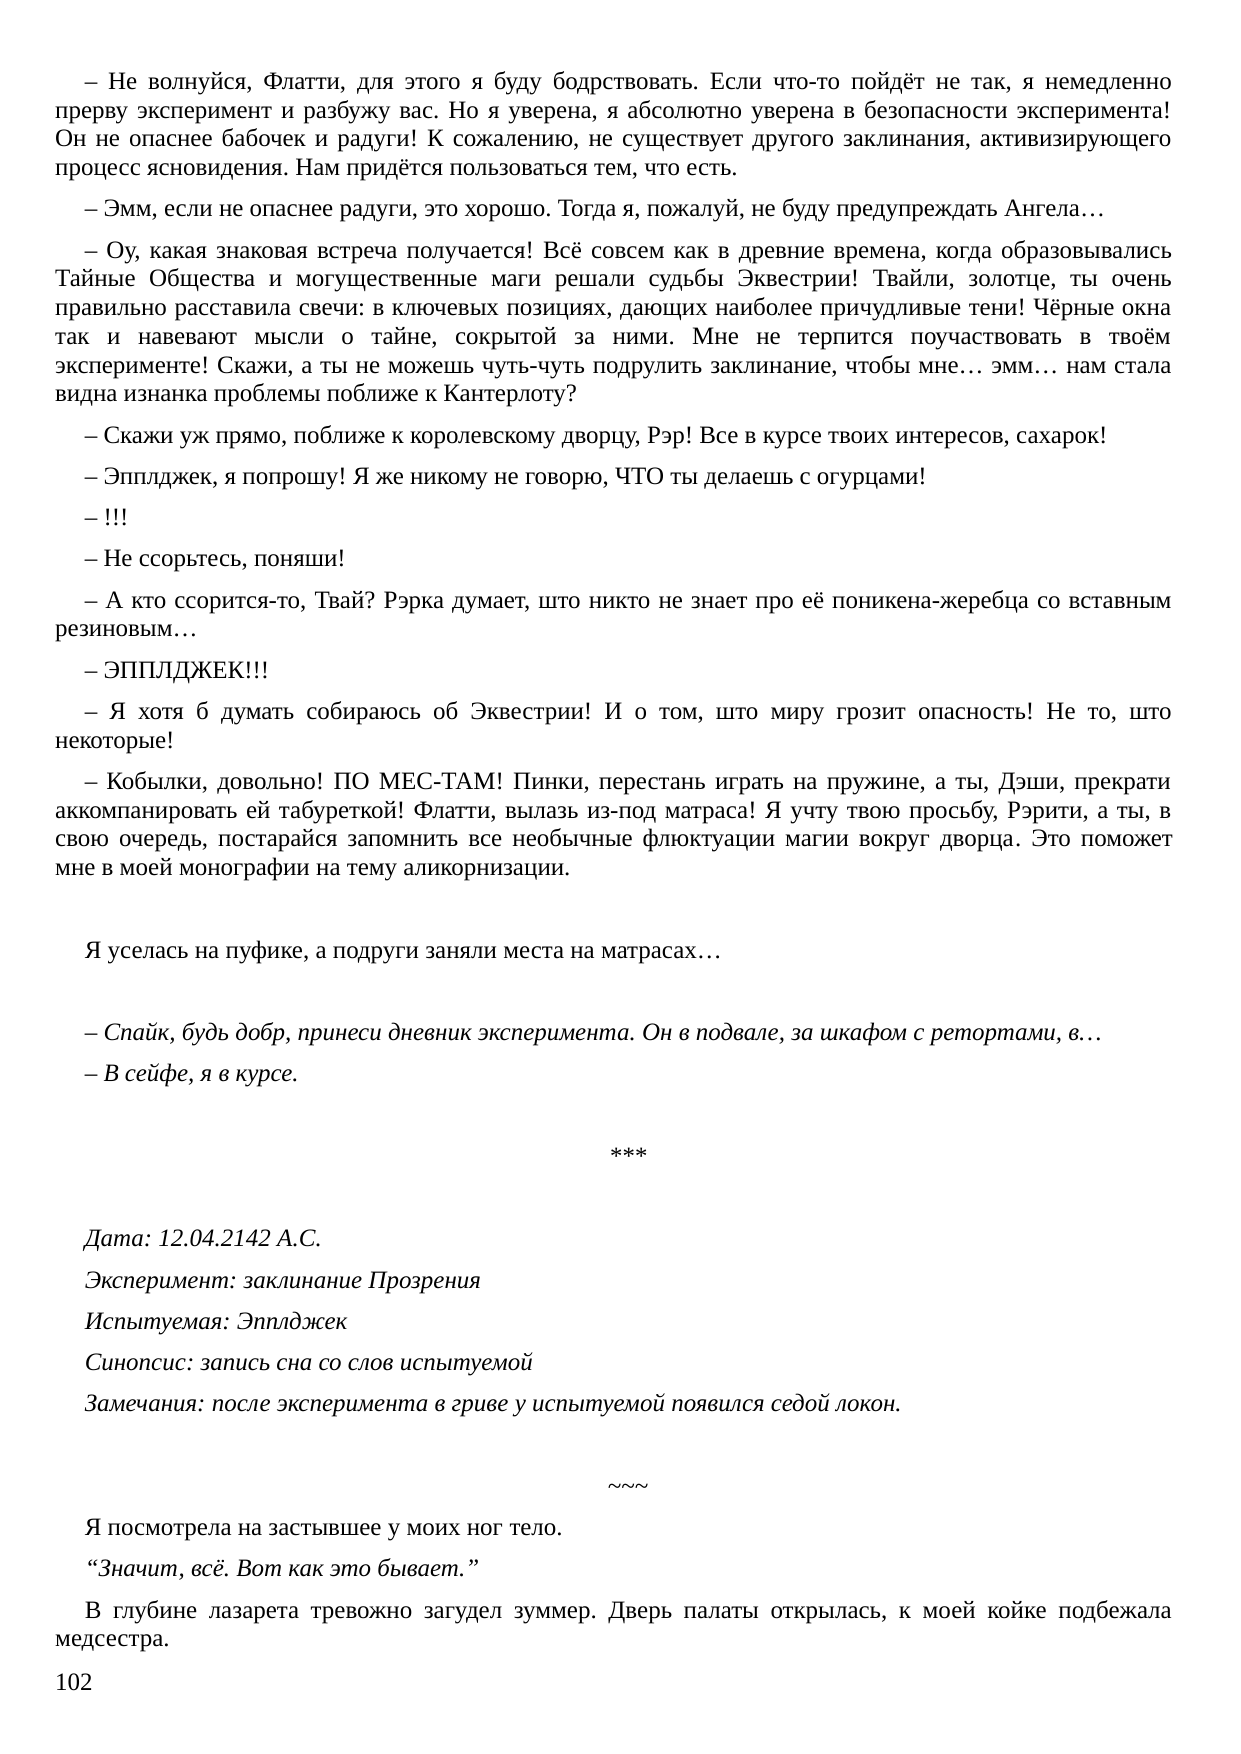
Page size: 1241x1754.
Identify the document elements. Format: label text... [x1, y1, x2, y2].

text Эксперимент: заклинание Прозрения [55, 1265, 1173, 1293]
text – Не ссорьтесь, поняши! [55, 543, 1173, 572]
text – Эмм, если не опаснее радуги, это хорошо. Тогда я, пожалуй, не буду предупреждать Ангела… [55, 193, 1173, 222]
text – В сейфе, я в курсе. [55, 1058, 1173, 1087]
text “Значит, всё. Вот как это бывает.” [55, 1553, 1173, 1582]
text – !!! [55, 502, 1173, 531]
text – Я хотя б думать собираюсь об Эквестрии! И о том, што миру грозит опасность! Не то, што некоторые! [55, 696, 1173, 753]
text – Кобылки, довольно! ПО МЕС-ТАМ! Пинки, перестань играть на пружине, а ты, Дэши, прекрати аккомпанировать ей табуреткой! Флатти, вылазь из-под матраса! Я учту твою просьбу, Рэрити, а ты, в свою очередь, постарайся запомнить все необычные флюктуации магии вокруг дворца. Это поможет мне в моей монографии на тему аликорнизации. [55, 766, 1173, 881]
text – Оу, какая знаковая встреча получается! Всё совсем как в древние времена, когда образовывались Тайные Общества и могущественные маги решали судьбы Эквестрии! Твайли, золотце, ты очень правильно расставила свечи: в ключевых позициях, дающих наиболее причудливые тени! Чёрные окна так и навевают мысли о тайне, сокрытой за ними. Мне не терпится поучаствовать в твоём эксперименте! Скажи, а ты не можешь чуть-чуть подрулить заклинание, чтобы мне… эмм… нам стала видна изнанка проблемы поближе к Кантерлоту? [55, 235, 1173, 407]
text Дата: 12.04.2142 А.C. [55, 1223, 1173, 1252]
text – А кто ссорится-то, Твай? Рэрка думает, што никто не знает про её поникена-жеребца со вставным резиновым… [55, 585, 1173, 642]
text Замечания: после эксперимента в гриве у испытуемой появился седой локон. [55, 1388, 1173, 1417]
text Я посмотрела на застывшее у моих ног тело. [55, 1512, 1173, 1541]
text Испытуемая: Эпплджек [55, 1306, 1173, 1335]
text В глубине лазарета тревожно загудел зуммер. Дверь палаты открылась, к моей койке подбежала медсестра. [55, 1595, 1173, 1652]
text Синопсис: запись сна со слов испытуемой [55, 1347, 1173, 1376]
text – Не волнуйся, Флатти, для этого я буду бодрствовать. Если что-то пойдёт не так, я немедленно прерву эксперимент и разбужу вас. Но я уверена, я абсолютно уверена в безопасности эксперимента! Он не опаснее бабочек и радуги! К сожалению, не существует другого заклинания, активизирующего процесс ясновидения. Нам придётся пользоваться тем, что есть. [55, 66, 1173, 181]
text – Эпплджек, я попрошу! Я же никому не говорю, ЧТО ты делаешь с огурцами! [55, 461, 1173, 490]
text Я уселась на пуфике, а подруги заняли места на матрасах… [55, 935, 1173, 963]
text – ЭППЛДЖЕК!!! [55, 655, 1173, 683]
text – Спайк, будь добр, принеси дневник эксперимента. Он в подвале, за шкафом с ретортами, в… [55, 1017, 1173, 1046]
text ~~~ [55, 1471, 1173, 1500]
text *** [55, 1141, 1173, 1170]
text – Скажи уж прямо, поближе к королевскому дворцу, Рэр! Все в курсе твоих интересов, сахарок! [55, 420, 1173, 448]
